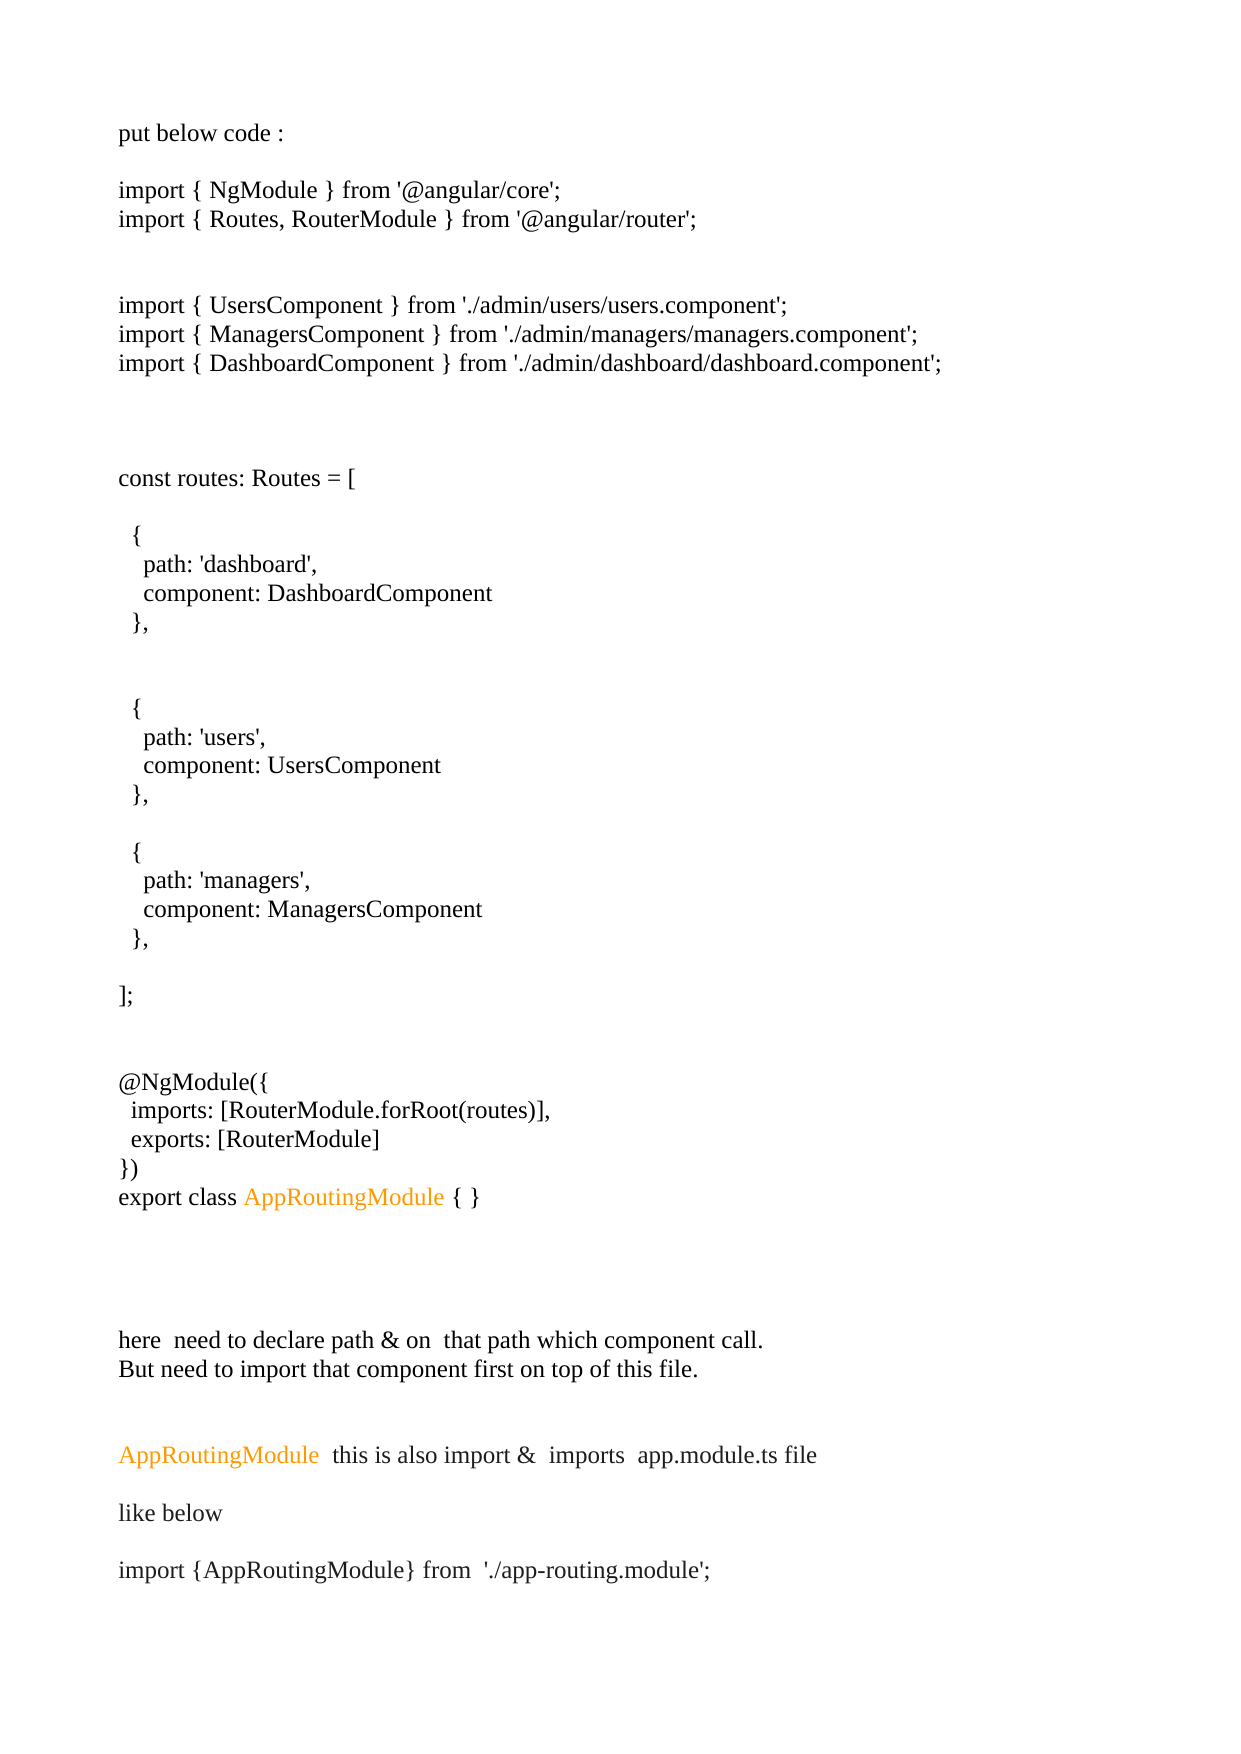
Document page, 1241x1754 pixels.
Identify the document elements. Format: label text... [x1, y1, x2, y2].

text import { DashboardComponent } from './admin/dashboard/dashboard.component'; [118, 348, 1122, 377]
text import { ManagersComponent } from './admin/managers/managers.component'; [118, 319, 1122, 348]
text { [118, 693, 1122, 722]
text import { UsersComponent } from './admin/users/users.component'; [118, 291, 1122, 319]
text const routes: Routes = [ [118, 463, 1122, 492]
text ]; [118, 981, 1122, 1009]
text path: 'users', [118, 722, 1122, 751]
text imports: [RouterModule.forRoot(routes)], [118, 1096, 1122, 1124]
text }, [118, 779, 1122, 808]
text component: DashboardComponent [118, 578, 1122, 607]
text { [118, 521, 1122, 549]
text component: ManagersComponent [118, 894, 1122, 923]
text like below [118, 1498, 1122, 1527]
text import {AppRoutingModule} from './app-routing.module'; [118, 1556, 1122, 1584]
text AppRoutingModule this is also import & imports app.module.ts file [118, 1441, 1122, 1469]
text here need to declare path & on that path which component call. [118, 1326, 1122, 1354]
text path: 'managers', [118, 866, 1122, 894]
text path: 'dashboard', [118, 549, 1122, 578]
text }, [118, 923, 1122, 952]
text }, [118, 607, 1122, 636]
text { [118, 837, 1122, 866]
text import { Routes, RouterModule } from '@angular/router'; [118, 204, 1122, 233]
text component: UsersComponent [118, 751, 1122, 779]
text }) [118, 1153, 1122, 1182]
text import { NgModule } from '@angular/core'; [118, 176, 1122, 204]
text export class AppRoutingModule { } [118, 1182, 1122, 1211]
text But need to import that component first on top of this file. [118, 1354, 1122, 1383]
text put below code : [118, 118, 1122, 147]
text @NgModule({ [118, 1067, 1122, 1096]
text exports: [RouterModule] [118, 1124, 1122, 1153]
